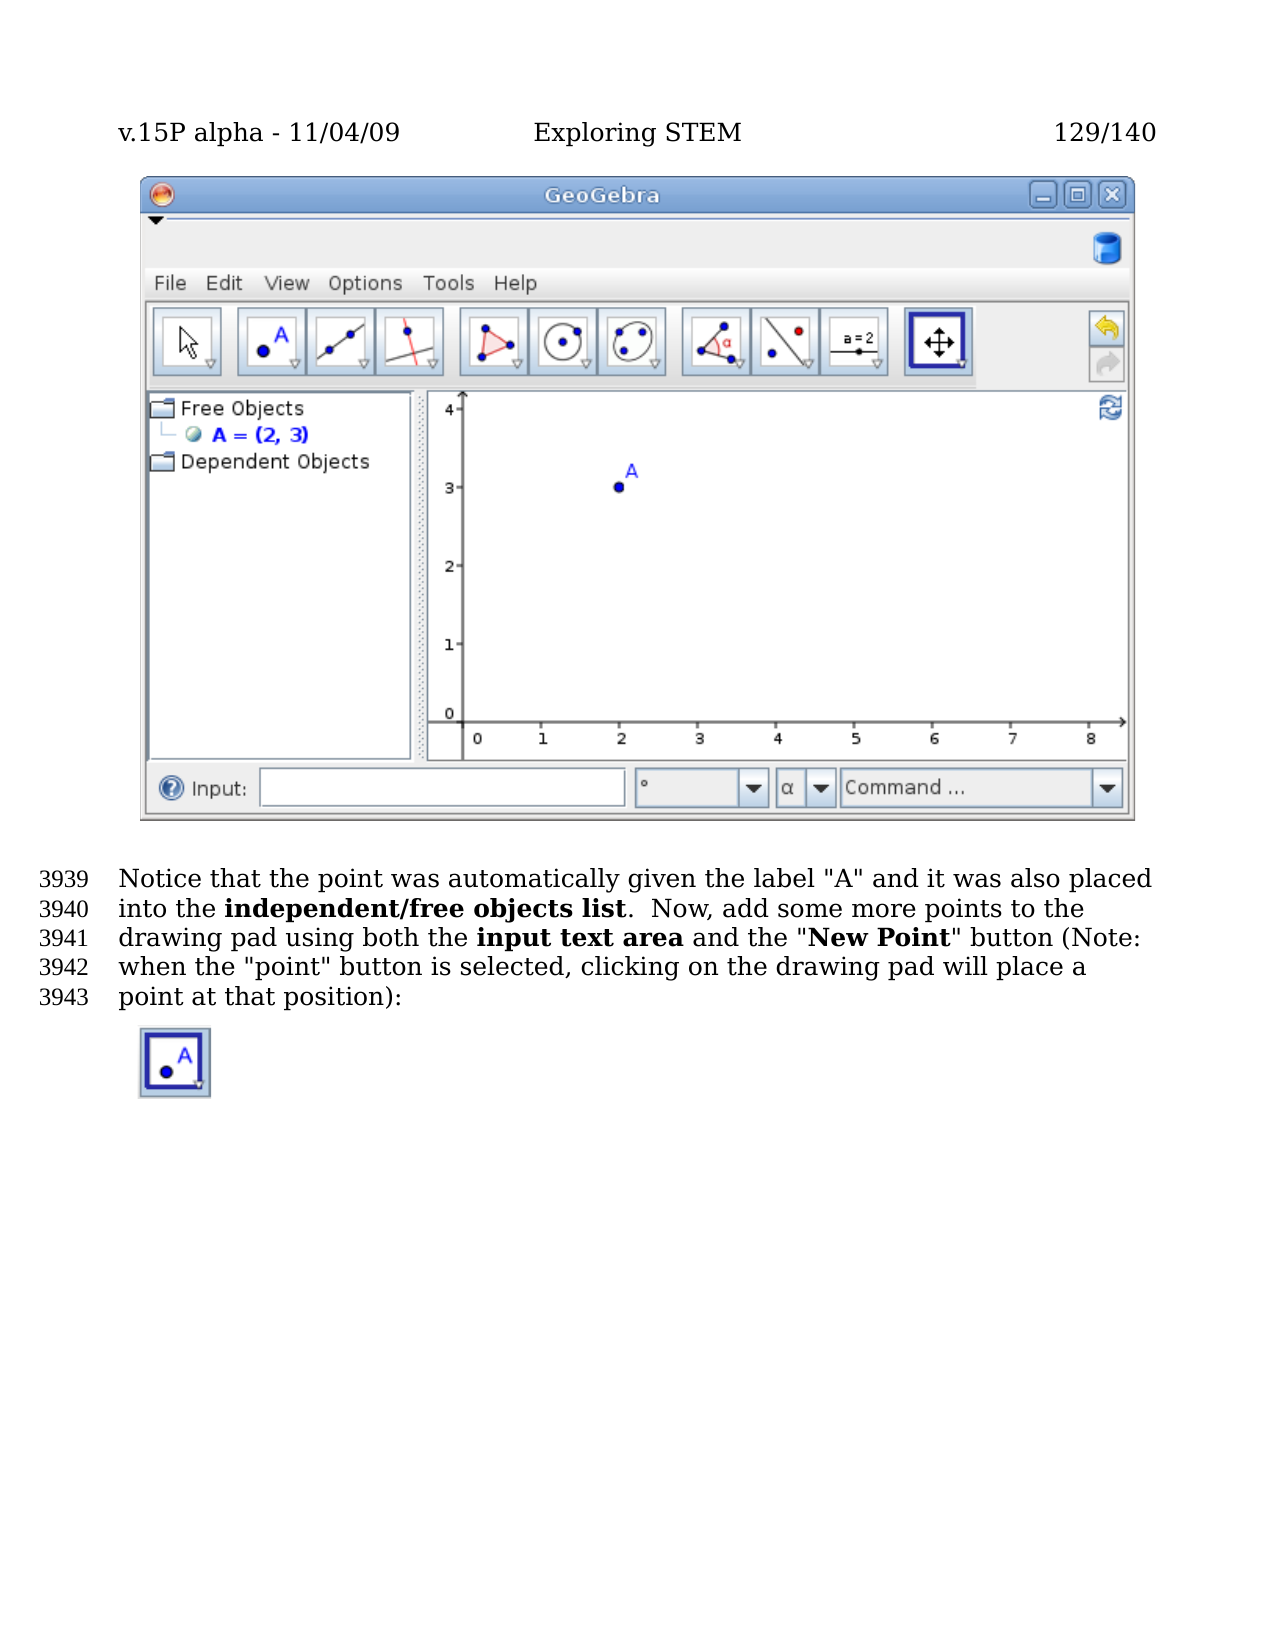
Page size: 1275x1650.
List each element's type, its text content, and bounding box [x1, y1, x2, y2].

text Notice that the point was automatically given the label "A" and it was also placed into the independent/free objects list. Now, add some more points to the drawing pad using both the input text area and the "New Point" button (Note: when the "point" button is selected, clicking on the drawing pad will place a point at that position): [118, 865, 1157, 1011]
picture [137, 1025, 212, 1099]
picture [140, 176, 1136, 821]
